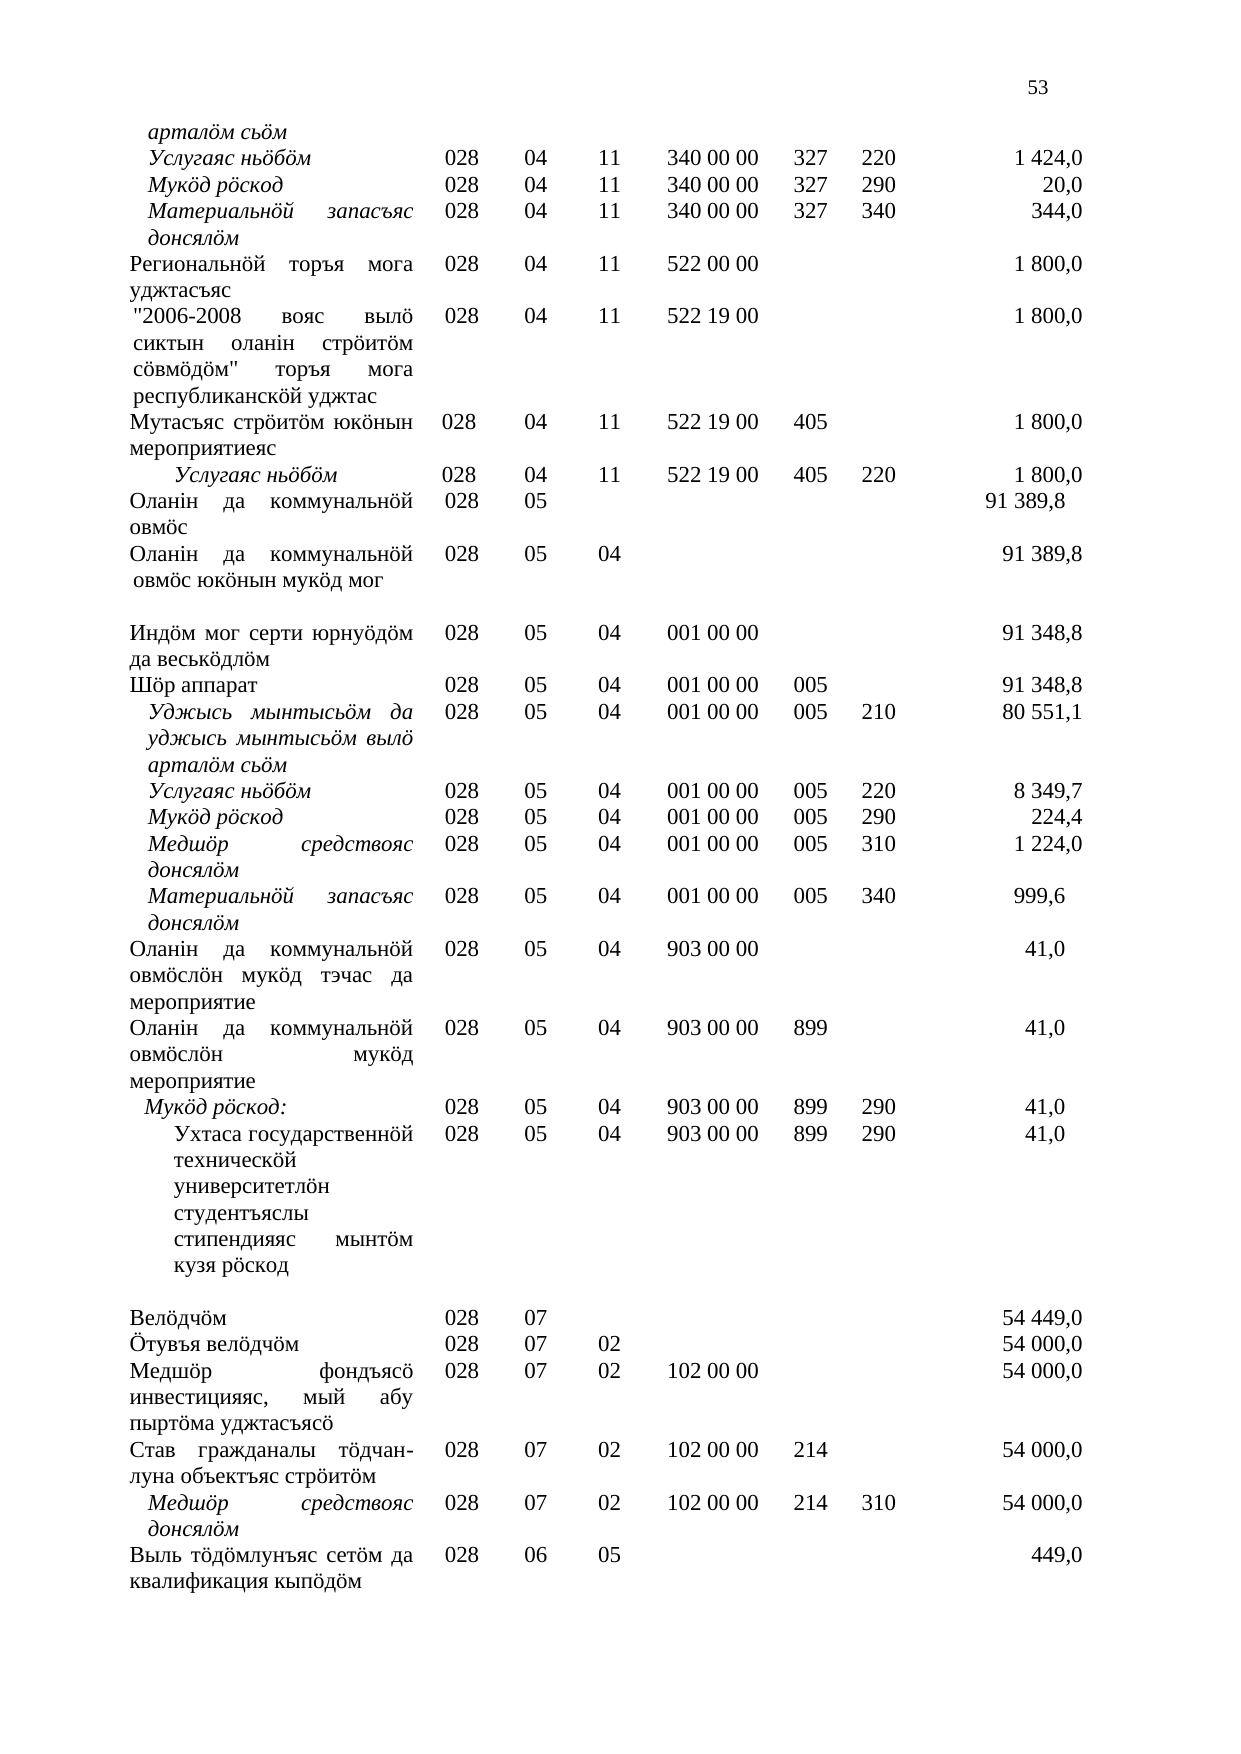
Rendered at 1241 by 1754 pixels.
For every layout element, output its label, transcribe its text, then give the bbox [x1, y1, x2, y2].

table_cell 028 [425, 461, 498, 487]
table_cell 899 [779, 1014, 842, 1093]
table_cell 310 [842, 830, 916, 882]
table_cell 344,0 [916, 197, 1094, 250]
table_cell 899 [779, 1093, 842, 1119]
table_cell 327 [779, 171, 842, 197]
table_cell Услугаяс ньöбöм [118, 461, 425, 487]
table_cell 999,6 [916, 883, 1094, 935]
table_cell Ухтаса государственнöй техническöй университетлöн студентъяслы стипендияяс мынтöм кузя рöскод [118, 1120, 425, 1304]
table_cell 04 [573, 883, 646, 935]
table_cell 11 [573, 408, 646, 461]
table_cell [646, 1330, 779, 1357]
table_cell [779, 1330, 842, 1357]
table_cell [646, 1541, 779, 1594]
table_cell 028 [425, 197, 498, 250]
table_cell Медшöр фондъясö инвестицияяс, мый абу пыртöма уджтасъясö [118, 1357, 425, 1436]
table_cell 04 [499, 408, 572, 461]
table_cell 903 00 00 [646, 1014, 779, 1093]
table_cell 028 [425, 619, 498, 672]
table_cell 04 [573, 1120, 646, 1304]
table_cell арталöм сьöм [118, 118, 425, 144]
table_cell 028 [425, 1489, 498, 1541]
table_cell Оланiн да коммунальнöй овмöс [118, 487, 425, 540]
table_cell 028 [425, 830, 498, 882]
table_cell 028 [425, 540, 498, 619]
table_cell 028 [425, 1541, 498, 1594]
table_cell 11 [573, 145, 646, 171]
table_cell 06 [499, 1541, 572, 1594]
table_cell 54 449,0 [916, 1304, 1094, 1330]
table_cell 899 [779, 1120, 842, 1304]
table_cell [779, 118, 842, 144]
table_cell [842, 1330, 916, 1357]
table_cell [779, 303, 842, 408]
table_cell 05 [499, 777, 572, 803]
table_cell Велöдчöм [118, 1304, 425, 1330]
table_cell 028 [425, 408, 498, 461]
table_cell 449,0 [916, 1541, 1094, 1594]
table_cell 04 [573, 1014, 646, 1093]
table_cell 04 [499, 461, 572, 487]
table_cell 05 [499, 830, 572, 882]
table_cell 102 00 00 [646, 1489, 779, 1541]
table_cell Мукöд рöскод [118, 171, 425, 197]
table_cell 54 000,0 [916, 1357, 1094, 1436]
table_cell 1 424,0 [916, 145, 1094, 171]
table_cell [842, 619, 916, 672]
table_cell Региональнöй торъя мога уджтасъяс [118, 250, 425, 303]
table_cell 1 800,0 [916, 250, 1094, 303]
table_cell 001 00 00 [646, 883, 779, 935]
table_cell 290 [842, 171, 916, 197]
table_cell [842, 1541, 916, 1594]
table_cell 07 [499, 1357, 572, 1436]
table_cell 91 348,8 [916, 619, 1094, 672]
table_cell 340 00 00 [646, 197, 779, 250]
table_cell 07 [499, 1436, 572, 1488]
table_cell 290 [842, 1093, 916, 1119]
table_cell Услугаяс ньöбöм [118, 145, 425, 171]
table_cell 04 [573, 777, 646, 803]
table_cell 028 [425, 698, 498, 777]
table_cell 028 [425, 803, 498, 830]
table_cell [842, 540, 916, 619]
table_cell 340 [842, 883, 916, 935]
table_cell 05 [573, 1541, 646, 1594]
table_cell 04 [499, 171, 572, 197]
table_cell 05 [499, 487, 572, 540]
table_cell 20,0 [916, 171, 1094, 197]
table_cell 05 [499, 619, 572, 672]
table_cell 340 00 00 [646, 171, 779, 197]
table_cell [842, 935, 916, 1014]
table_cell [916, 118, 1094, 144]
table_cell 04 [499, 303, 572, 408]
table_cell 405 [779, 408, 842, 461]
table_cell [842, 1357, 916, 1436]
table_cell 028 [425, 1093, 498, 1119]
table_cell Материальнöй запасъяс донсялöм [118, 883, 425, 935]
table_cell 001 00 00 [646, 777, 779, 803]
table_cell 04 [499, 250, 572, 303]
table_cell 405 [779, 461, 842, 487]
table_cell [842, 408, 916, 461]
table_cell Оланiн да коммунальнöй овмöслöн мукöд тэчас да мероприятие [118, 935, 425, 1014]
table_cell [779, 540, 842, 619]
table_cell 005 [779, 803, 842, 830]
table_cell 001 00 00 [646, 830, 779, 882]
table_cell Мукöд рöскод: [118, 1093, 425, 1119]
table_cell 05 [499, 1120, 572, 1304]
table_cell 8 349,7 [916, 777, 1094, 803]
table_cell 210 [842, 698, 916, 777]
table_cell [779, 1304, 842, 1330]
table_cell 903 00 00 [646, 1093, 779, 1119]
table_cell 224,4 [916, 803, 1094, 830]
table_cell Öтувъя велöдчöм [118, 1330, 425, 1357]
table_cell [842, 487, 916, 540]
table_cell 04 [573, 619, 646, 672]
table_cell 07 [499, 1489, 572, 1541]
table_cell 91 389,8 [916, 487, 1094, 540]
table_cell 220 [842, 777, 916, 803]
table_cell Медшöр средствояс донсялöм [118, 830, 425, 882]
table_cell 005 [779, 830, 842, 882]
table_cell 02 [573, 1489, 646, 1541]
table_cell 11 [573, 461, 646, 487]
table_cell 11 [573, 171, 646, 197]
table_cell 41,0 [916, 1014, 1094, 1093]
table_cell 11 [573, 197, 646, 250]
table_cell [779, 250, 842, 303]
table_cell [779, 1357, 842, 1436]
table_cell 04 [573, 1093, 646, 1119]
table_cell 028 [425, 303, 498, 408]
table_cell [842, 118, 916, 144]
table_cell Медшöр средствояс донсялöм [118, 1489, 425, 1541]
table_cell 11 [573, 250, 646, 303]
table_cell 005 [779, 883, 842, 935]
table_cell 05 [499, 1093, 572, 1119]
table_cell [842, 672, 916, 698]
table_cell 80 551,1 [916, 698, 1094, 777]
table_cell Оланiн да коммунальнöй овмöслöн мукöд мероприятие [118, 1014, 425, 1093]
table_cell Индöм мог серти юрнуöдöм да веськöдлöм [118, 619, 425, 672]
table_cell 028 [425, 171, 498, 197]
table_cell 522 19 00 [646, 303, 779, 408]
table_cell 028 [425, 777, 498, 803]
table_cell Выль тöдöмлунъяс сетöм да квалификация кыпöдöм [118, 1541, 425, 1594]
table_cell [779, 487, 842, 540]
table_cell Став гражданалы тöдчан­луна объектъяс стрöитöм [118, 1436, 425, 1488]
table_cell 1 800,0 [916, 303, 1094, 408]
table_cell [646, 118, 779, 144]
table_cell [779, 935, 842, 1014]
table_cell [842, 1304, 916, 1330]
table_cell 522 19 00 [646, 461, 779, 487]
table_cell 005 [779, 698, 842, 777]
table_cell 1 800,0 [916, 408, 1094, 461]
table_cell 54 000,0 [916, 1436, 1094, 1488]
table_cell 41,0 [916, 935, 1094, 1014]
table_cell 04 [573, 830, 646, 882]
table_cell [573, 1304, 646, 1330]
table_cell 340 [842, 197, 916, 250]
table_cell 028 [425, 672, 498, 698]
table_cell "2006-2008 вояс вылö сиктын оланiн стрöитöм сöвмöдöм" торъя мога республиканскöй уджтас [118, 303, 425, 408]
table_cell 028 [425, 883, 498, 935]
table_cell 91 348,8 [916, 672, 1094, 698]
table_cell 04 [573, 540, 646, 619]
table_cell Услугаяс ньöбöм [118, 777, 425, 803]
table_cell 41,0 [916, 1093, 1094, 1119]
table_cell 02 [573, 1357, 646, 1436]
table_cell 102 00 00 [646, 1436, 779, 1488]
table_cell Мутасъяс стрöитöм юкöнын мероприятиеяс [118, 408, 425, 461]
table_cell 005 [779, 777, 842, 803]
table_cell 02 [573, 1330, 646, 1357]
table_cell 04 [499, 145, 572, 171]
table_cell 001 00 00 [646, 803, 779, 830]
table_cell 028 [425, 250, 498, 303]
table_cell 05 [499, 672, 572, 698]
table_cell 91 389,8 [916, 540, 1094, 619]
table_cell 04 [573, 803, 646, 830]
table_cell [779, 619, 842, 672]
table_cell 07 [499, 1304, 572, 1330]
table_cell 05 [499, 883, 572, 935]
table_cell 028 [425, 487, 498, 540]
table_cell 05 [499, 698, 572, 777]
table_cell 54 000,0 [916, 1330, 1094, 1357]
table_cell [573, 118, 646, 144]
table_cell 327 [779, 197, 842, 250]
table_cell 04 [573, 698, 646, 777]
table_cell 903 00 00 [646, 1120, 779, 1304]
table_cell [646, 540, 779, 619]
table_cell 220 [842, 461, 916, 487]
table_cell [646, 487, 779, 540]
table_cell 214 [779, 1436, 842, 1488]
table_cell 05 [499, 803, 572, 830]
table_cell 04 [573, 672, 646, 698]
table_cell 001 00 00 [646, 672, 779, 698]
table_cell 028 [425, 145, 498, 171]
table_cell Материальнöй запасъяс донсялöм [118, 197, 425, 250]
table_cell 522 00 00 [646, 250, 779, 303]
table_cell 522 19 00 [646, 408, 779, 461]
table_cell 028 [425, 1014, 498, 1093]
table_cell 11 [573, 303, 646, 408]
table_cell [646, 1304, 779, 1330]
table_cell 028 [425, 1120, 498, 1304]
table_cell 05 [499, 935, 572, 1014]
table_cell 001 00 00 [646, 619, 779, 672]
table_cell 290 [842, 1120, 916, 1304]
table_cell 54 000,0 [916, 1489, 1094, 1541]
table_cell [842, 250, 916, 303]
table_cell 327 [779, 145, 842, 171]
table_cell 07 [499, 1330, 572, 1357]
table_cell 02 [573, 1436, 646, 1488]
table_cell 028 [425, 1304, 498, 1330]
table_cell 1 800,0 [916, 461, 1094, 487]
table_cell 028 [425, 935, 498, 1014]
table_cell 1 224,0 [916, 830, 1094, 882]
table_cell [779, 1541, 842, 1594]
table_cell 310 [842, 1489, 916, 1541]
table_cell 220 [842, 145, 916, 171]
table_cell [842, 1436, 916, 1488]
table_cell [573, 487, 646, 540]
table_cell 005 [779, 672, 842, 698]
table_cell 04 [499, 197, 572, 250]
table_cell 028 [425, 1436, 498, 1488]
table_cell 05 [499, 540, 572, 619]
table_cell 340 00 00 [646, 145, 779, 171]
table_cell [425, 118, 498, 144]
table_cell 028 [425, 1357, 498, 1436]
table_cell 028 [425, 1330, 498, 1357]
table_cell Оланiн да коммунальнöй овмöс юкöнын мукöд мог [118, 540, 425, 619]
table_cell Мукöд рöскод [118, 803, 425, 830]
table_cell 05 [499, 1014, 572, 1093]
table_cell 102 00 00 [646, 1357, 779, 1436]
table_cell [499, 118, 572, 144]
table_cell 001 00 00 [646, 698, 779, 777]
table_cell [842, 1014, 916, 1093]
table_cell Шöр аппарат [118, 672, 425, 698]
table_cell Уджысь мынтысьöм да уджысь мынтысьöм вылö арталöм сьöм [118, 698, 425, 777]
table_cell 214 [779, 1489, 842, 1541]
table_cell 41,0 [916, 1120, 1094, 1304]
table_cell 903 00 00 [646, 935, 779, 1014]
table_cell 04 [573, 935, 646, 1014]
table_cell 290 [842, 803, 916, 830]
table_cell [842, 303, 916, 408]
